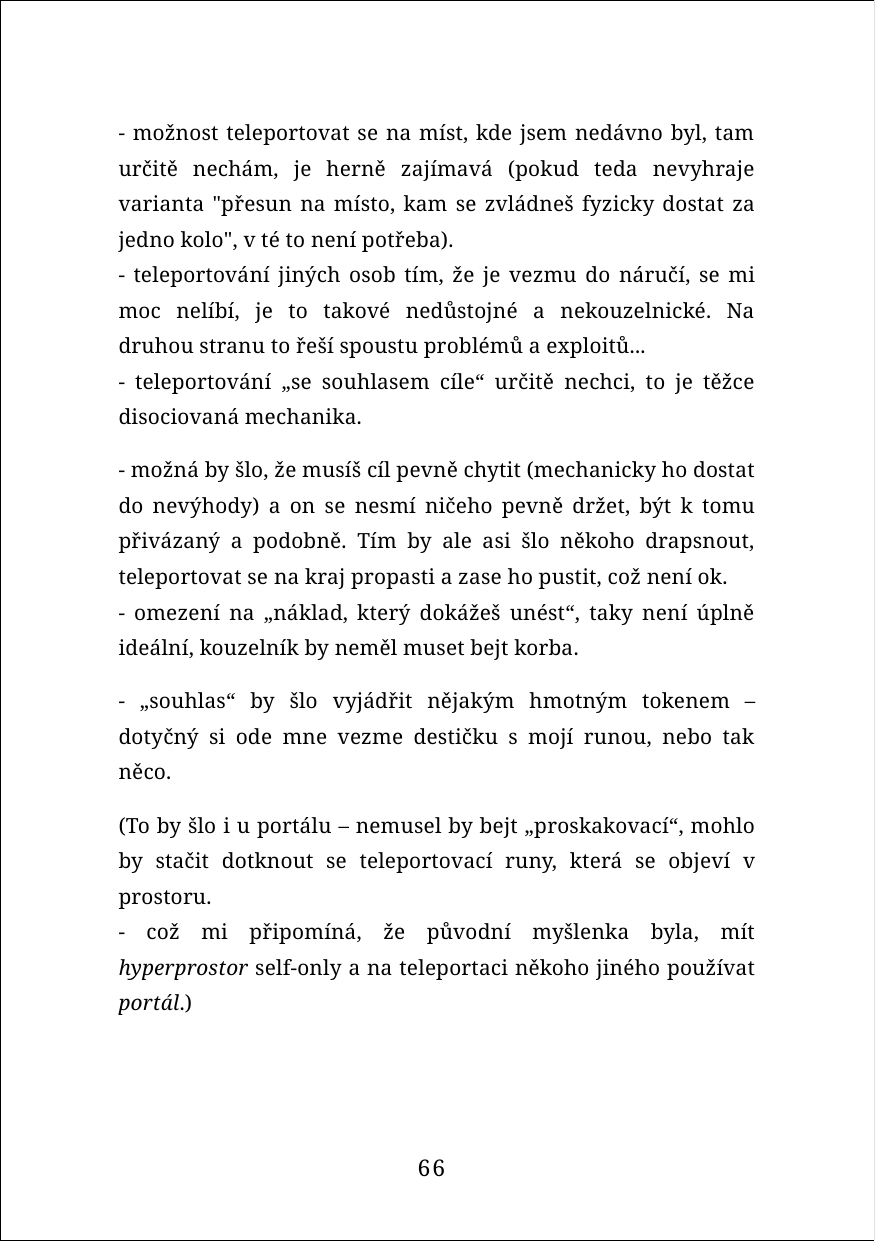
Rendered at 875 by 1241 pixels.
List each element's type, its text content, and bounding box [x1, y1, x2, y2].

text - „souhlas“ by šlo vyjádřit nějakým hmotným tokenem – dotyčný si ode mne vezme destičku s mojí runou, nebo tak něco. [118, 686, 756, 786]
text - možnost teleportovat se na míst, kde jsem nedávno byl, tam určitě nechám, je herně zajímavá (pokud teda nevyhraje varianta "přesun na místo, kam se zvládneš fyzicky dostat za jedno kolo", v té to není potřeba). - teleportování jiných osob tím, že je vezmu do náručí, se mi moc nelíbí, je to takové nedůstojné a nekouzelnické. Na druhou stranu to řeší spoustu problémů a exploitů... - teleportování „se souhlasem cíle“ určitě nechci, to je těžce disociovaná mechanika. [118, 118, 756, 431]
text (To by šlo i u portálu – nemusel by bejt „proskakovací“, mohlo by stačit dotknout se teleportovací runy, která se objeví v prostoru. - což mi připomíná, že původní myšlenka byla, mít hyperprostor self-only a na teleportaci někoho jiného používat portál.) [118, 811, 756, 1017]
text - možná by šlo, že musíš cíl pevně chytit (mechanicky ho dostat do nevýhody) a on se nesmí ničeho pevně držet, být k tomu přivázaný a podobně. Tím by ale asi šlo někoho drapsnout, teleportovat se na kraj propasti a zase ho pustit, což není ok. - omezení na „náklad, který dokážeš unést“, taky není úplně ideální, kouzelník by neměl muset bejt korba. [118, 456, 756, 662]
